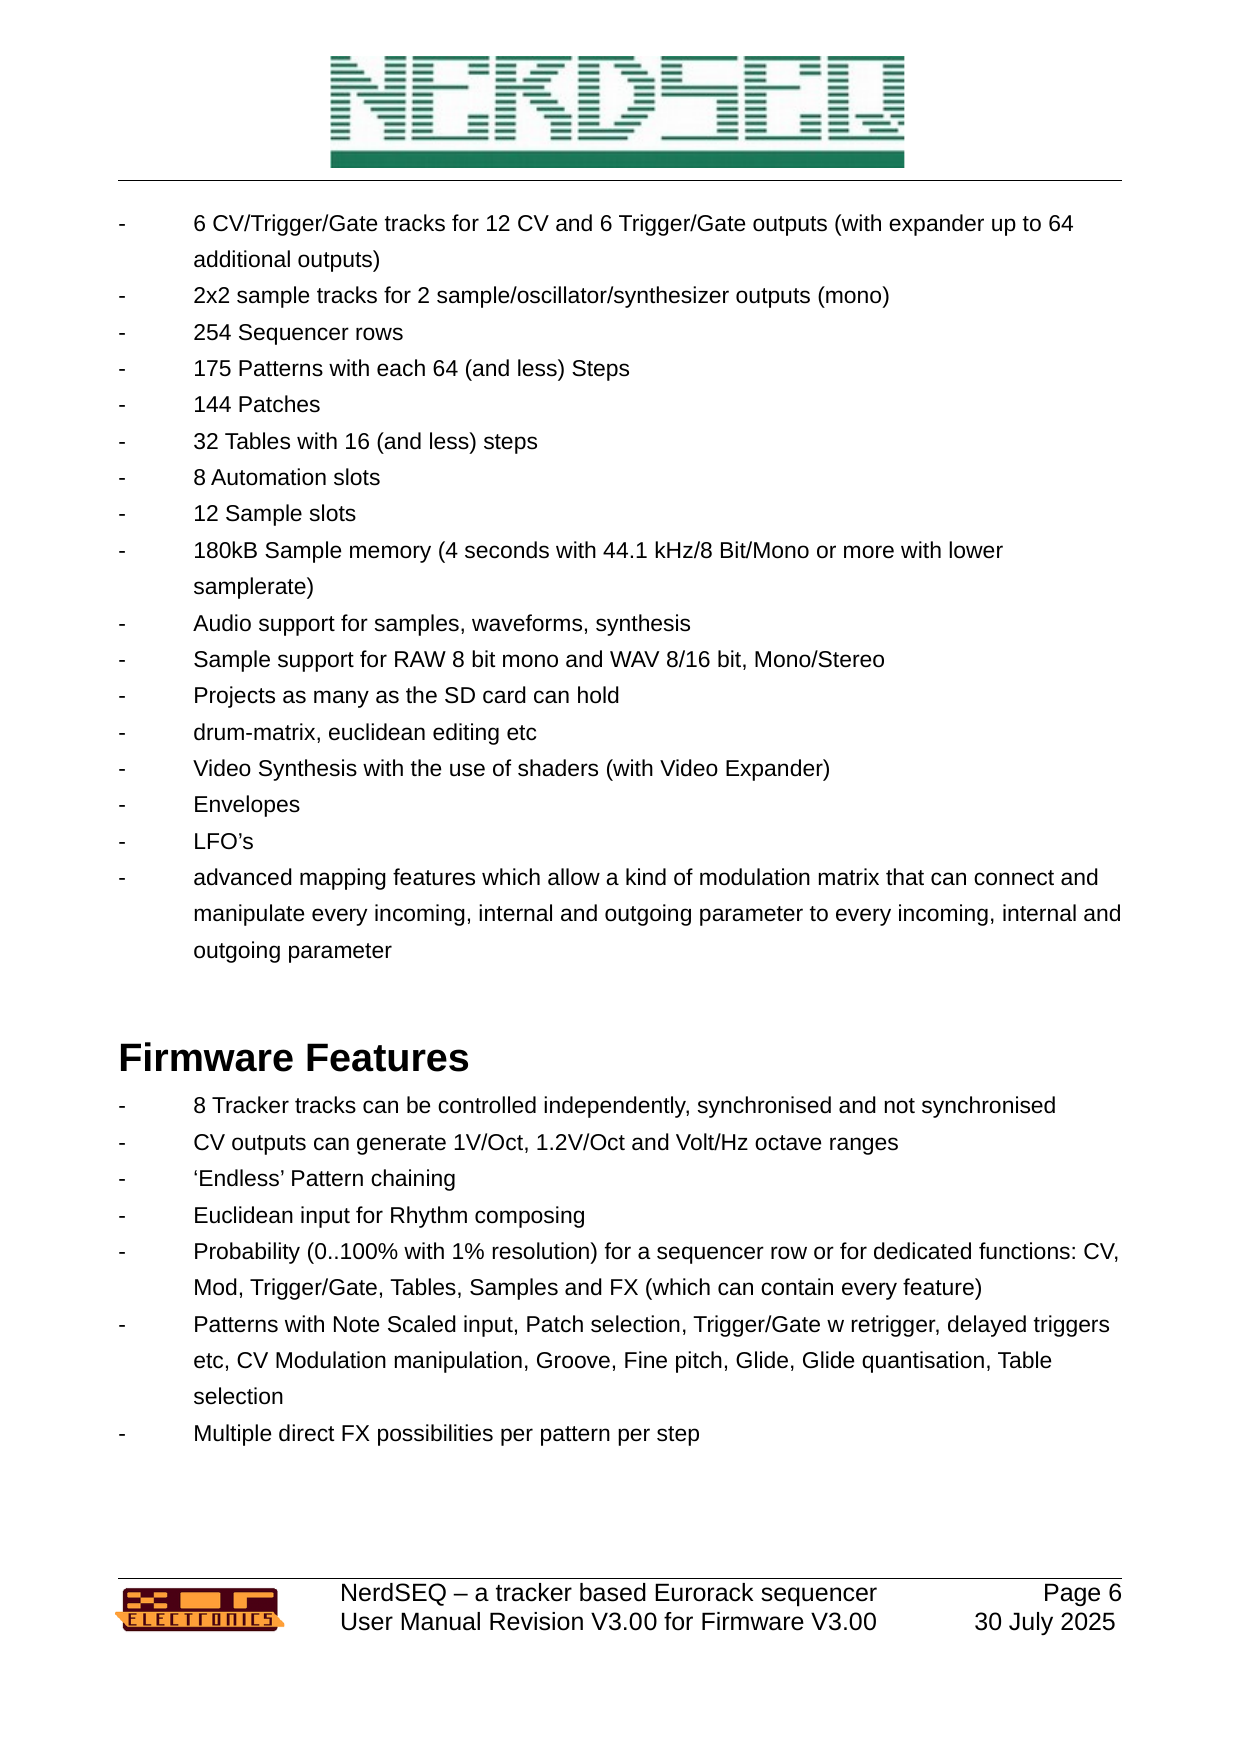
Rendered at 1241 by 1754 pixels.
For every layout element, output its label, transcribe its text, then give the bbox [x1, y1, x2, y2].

text - 8 Automation slots [118, 464, 1122, 490]
text - 175 Patterns with each 64 (and less) Steps [118, 355, 1122, 381]
text - 32 Tables with 16 (and less) steps [118, 428, 1122, 454]
text - 8 Tracker tracks can be controlled independently, synchronised and not synchronised [118, 1092, 1122, 1119]
subtitle Firmware Features [118, 1034, 1122, 1080]
text - Sample support for RAW 8 bit mono and WAV 8/16 bit, Mono/Stereo [118, 646, 1122, 672]
text - 180kB Sample memory (4 seconds with 44.1 kHz/8 Bit/Mono or more with lower samplerate) [118, 537, 1122, 599]
text - 144 Patches [118, 391, 1122, 418]
text - Projects as many as the SD card can hold [118, 682, 1122, 708]
picture [330, 56, 905, 168]
text - LFO’s [118, 828, 1122, 854]
text - Audio support for samples, waveforms, synthesis [118, 609, 1122, 636]
text - 6 CV/Trigger/Gate tracks for 12 CV and 6 Trigger/Gate outputs (with expander up to 64 additional outputs) [118, 209, 1122, 272]
text - Probability (0..100% with 1% resolution) for a sequencer row or for dedicated functions: CV, Mod, Trigger/Gate, Tables, Samples and FX (which can contain every feature) [118, 1238, 1122, 1301]
text - Multiple direct FX possibilities per pattern per step [118, 1420, 1122, 1446]
text - 2x2 sample tracks for 2 sample/oscillator/synthesizer outputs (mono) [118, 282, 1122, 309]
text - 254 Sequencer rows [118, 319, 1122, 345]
text - CV outputs can generate 1V/Oct, 1.2V/Oct and Volt/Hz octave ranges [118, 1129, 1122, 1155]
text - 12 Sample slots [118, 500, 1122, 527]
text - advanced mapping features which allow a kind of modulation matrix that can connect and manipulate every incoming, internal and outgoing parameter to every incoming, internal and outgoing parameter [118, 864, 1122, 963]
text - ‘Endless’ Pattern chaining [118, 1165, 1122, 1192]
text - Envelopes [118, 791, 1122, 818]
text - Patterns with Note Scaled input, Patch selection, Trigger/Gate w retrigger, delayed triggers etc, CV Modulation manipulation, Groove, Fine pitch, Glide, Glide quantisation, Table selection [118, 1311, 1122, 1410]
text - Euclidean input for Rhythm composing [118, 1202, 1122, 1228]
text - Video Synthesis with the use of shaders (with Video Expander) [118, 755, 1122, 781]
text - drum-matrix, euclidean editing etc [118, 718, 1122, 745]
picture [115, 1584, 285, 1634]
